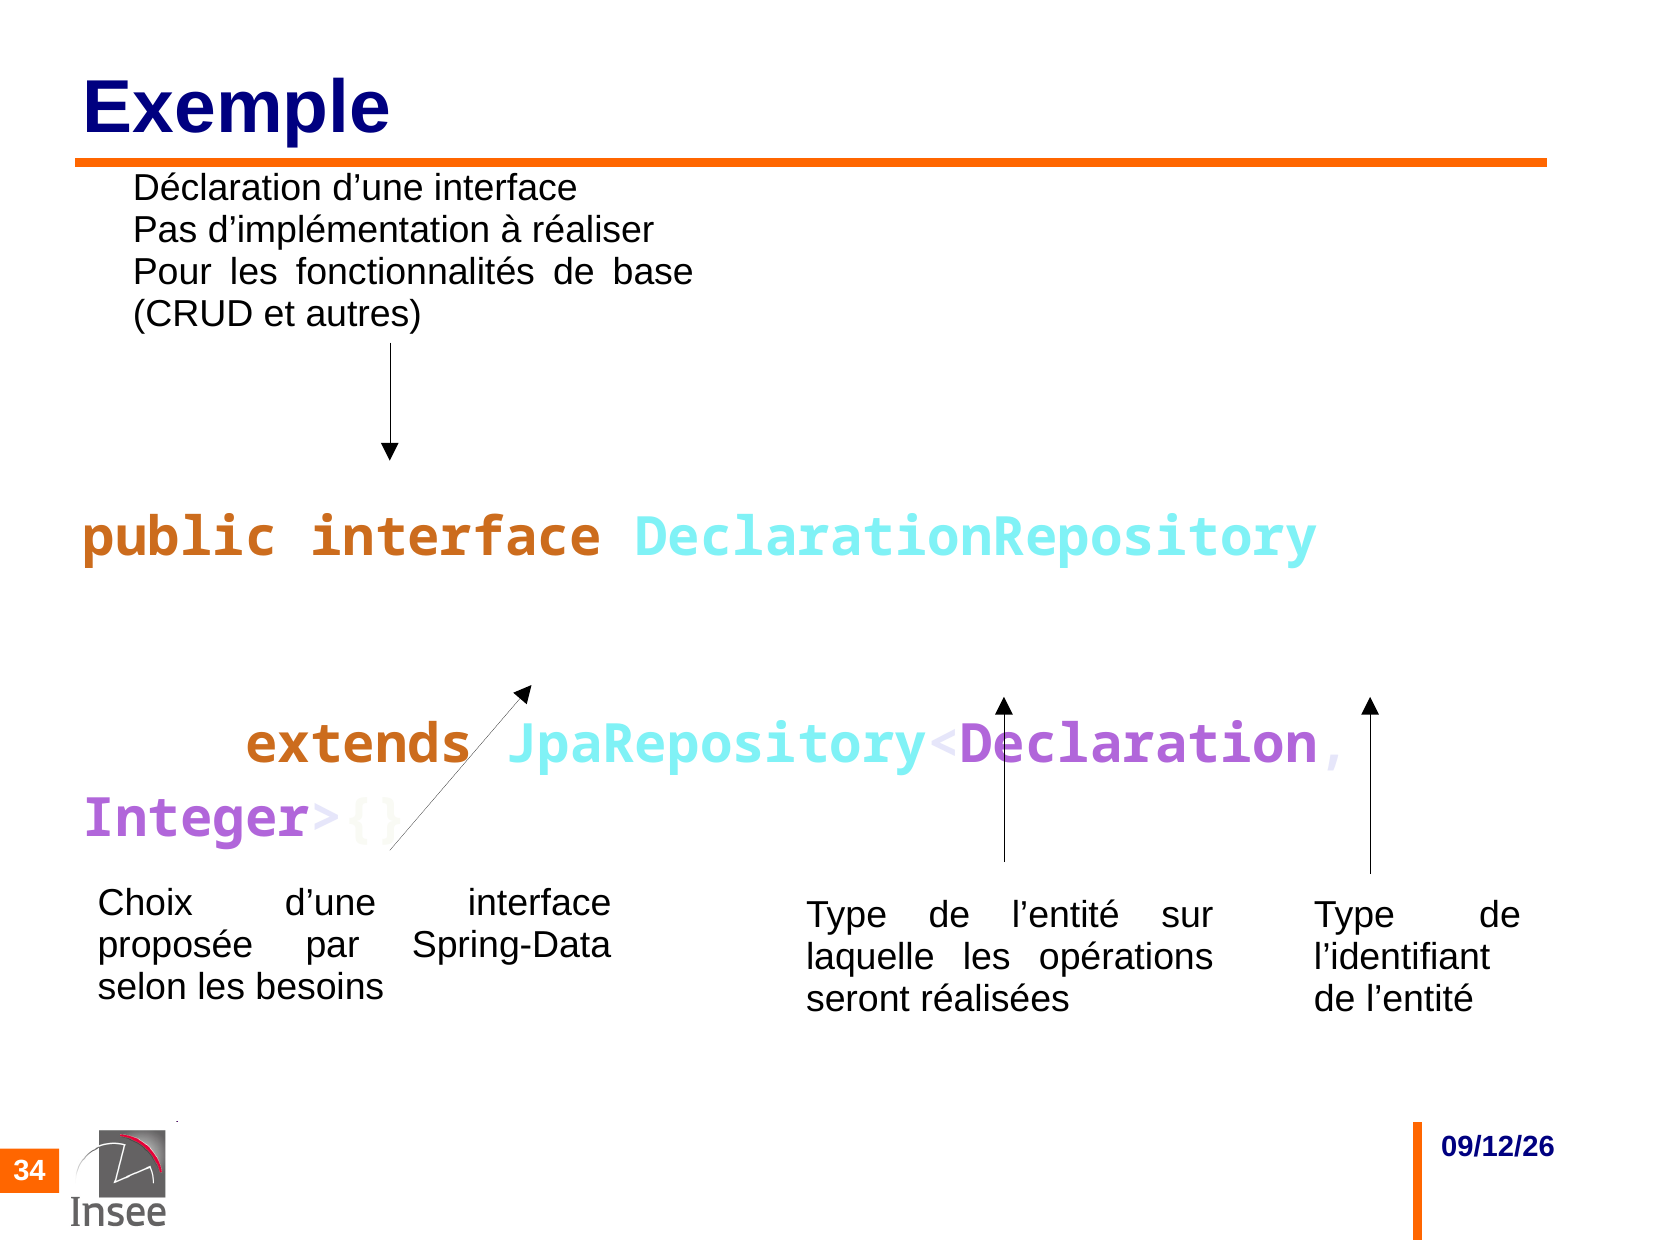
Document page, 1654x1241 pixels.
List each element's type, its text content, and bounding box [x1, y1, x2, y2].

text_box Type de l’identifiant de l’entité [1299, 885, 1536, 1027]
text_box Type de l’entité sur laquelle les opérations seront réalisées [791, 885, 1229, 1027]
picture [62, 1121, 178, 1241]
text_box Déclaration d’une interface Pas d’implémentation à réaliser Pour les fonctionnalités de base (CRUD et autres) [118, 159, 709, 343]
text_box Choix d’une interface proposée par Spring-Data selon les besoins [82, 874, 626, 1015]
title Exemple [82, 49, 1619, 163]
list public interface DeclarationRepository extends JpaRepository<Declaration, Integer>{} [82, 290, 1571, 1010]
